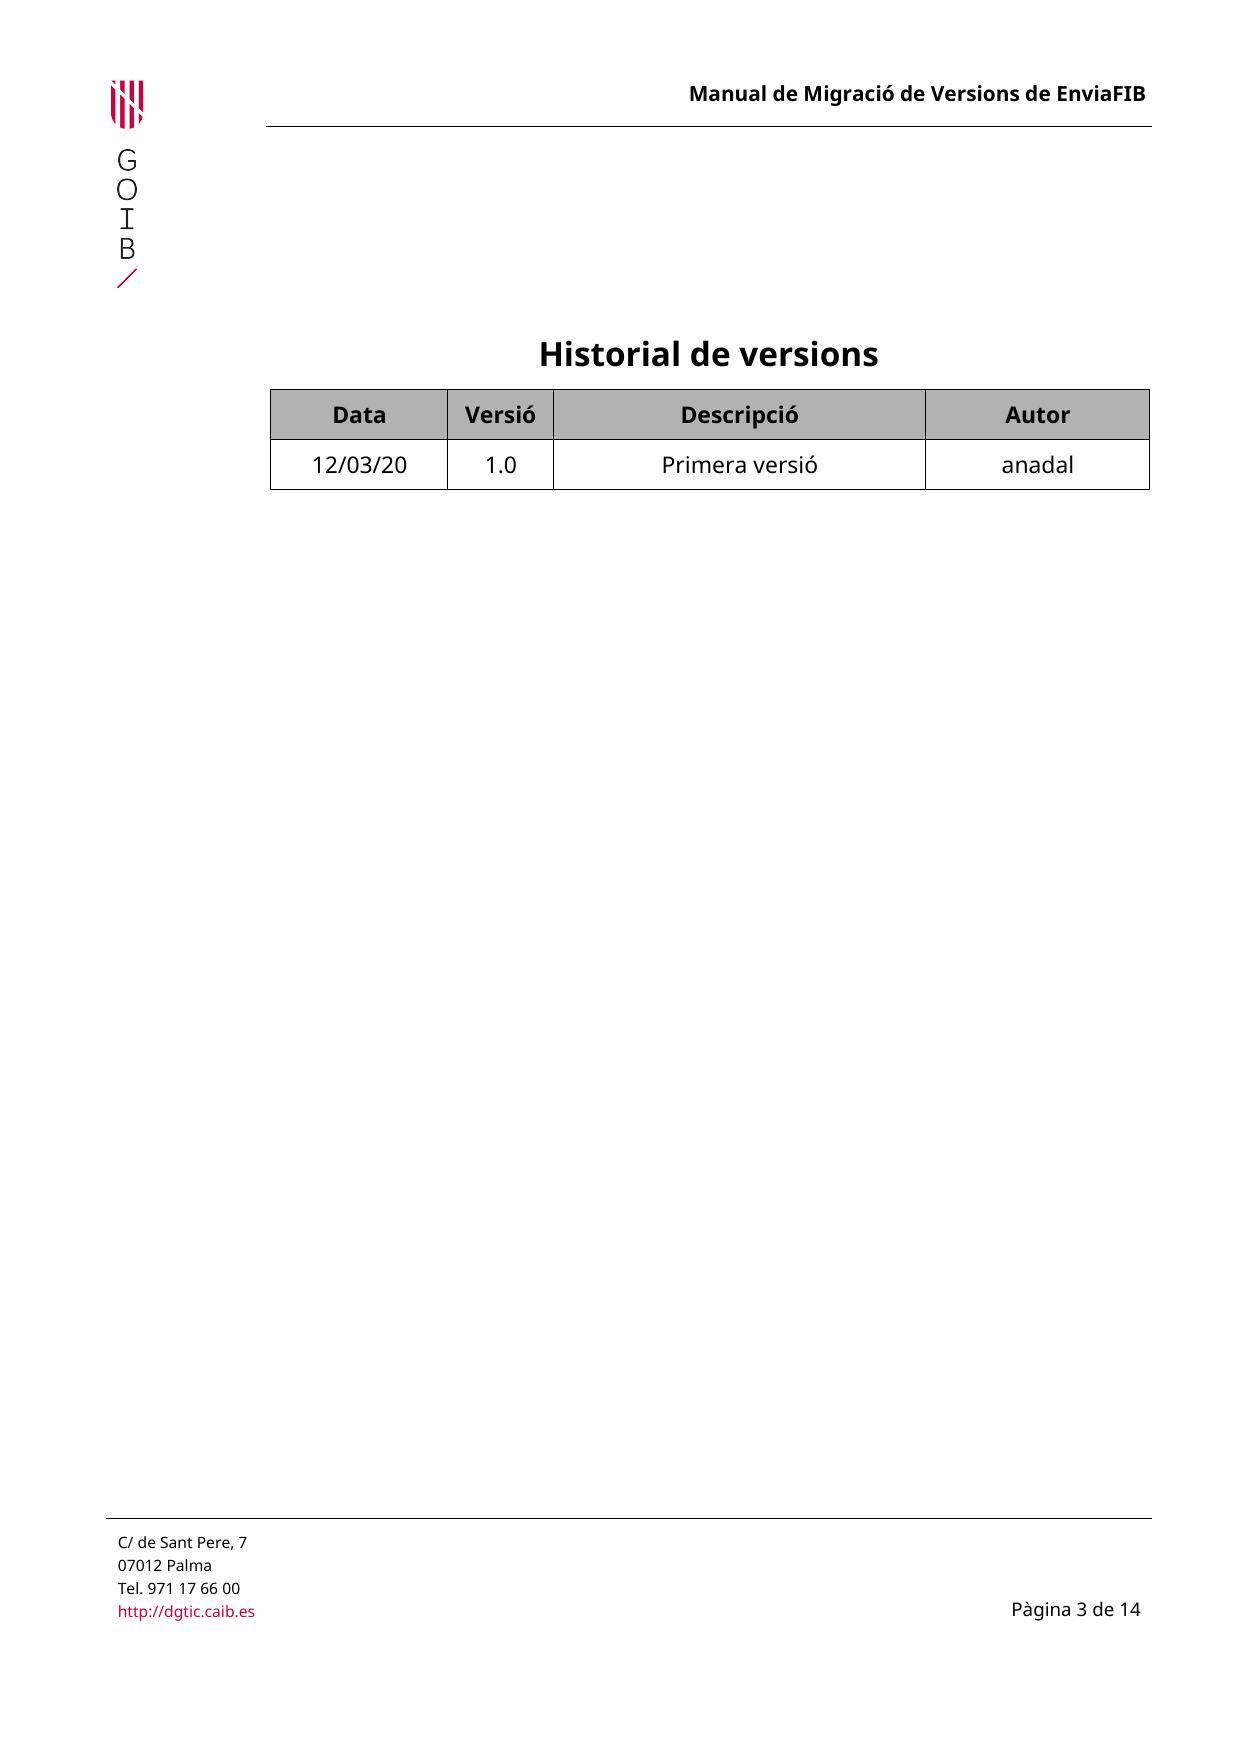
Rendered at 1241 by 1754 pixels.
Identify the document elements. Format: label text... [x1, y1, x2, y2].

table_cell Primera versió [554, 440, 925, 489]
picture [82, 57, 172, 319]
table_cell 1.0 [448, 440, 553, 489]
table_cell anadal [926, 440, 1149, 489]
table_cell 03/12/20 [271, 440, 447, 489]
table_header Versió [448, 390, 553, 439]
table_header Descripció [554, 390, 925, 439]
table_header Data [271, 390, 447, 439]
subtitle Historial de versions [266, 331, 1152, 377]
table_header Autor [926, 390, 1149, 439]
